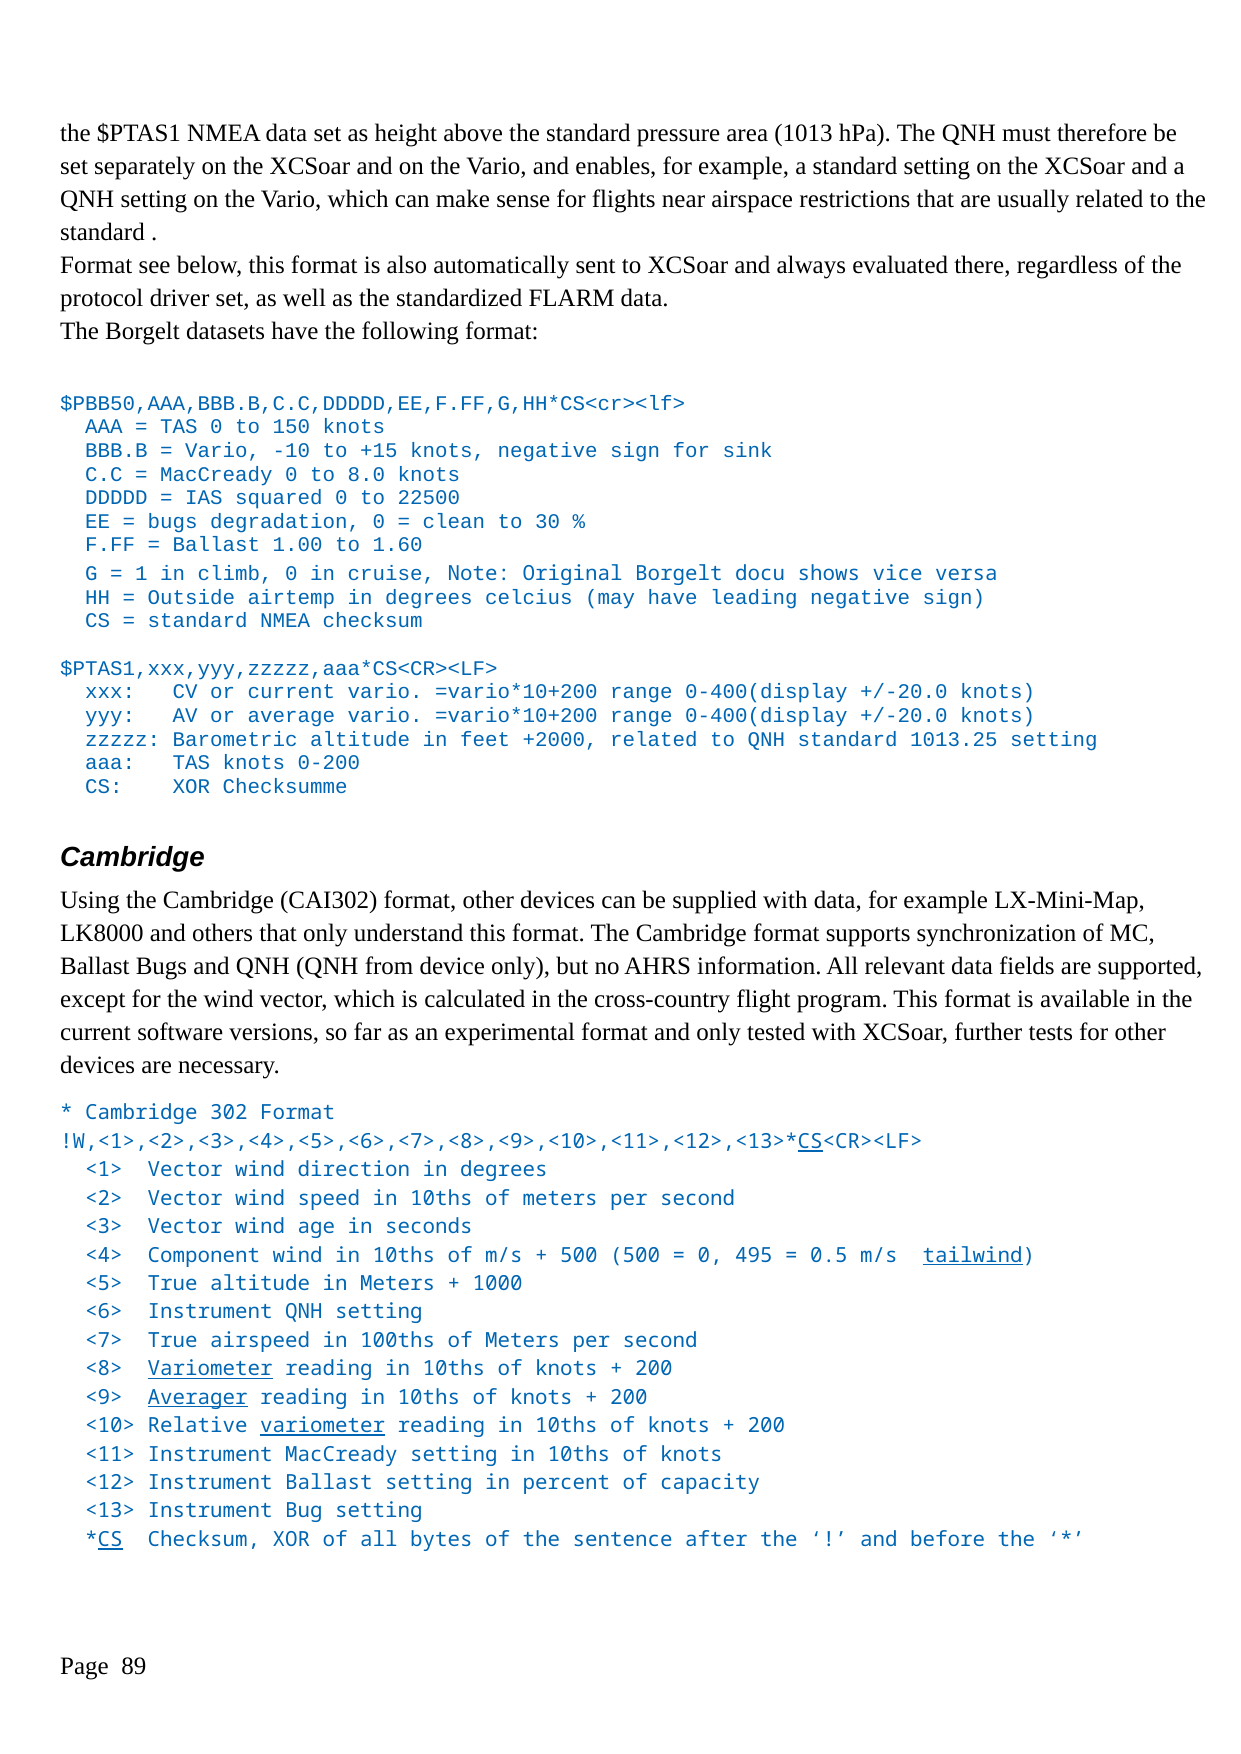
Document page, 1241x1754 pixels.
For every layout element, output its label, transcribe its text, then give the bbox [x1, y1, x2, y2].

text <11> Instrument MacCready setting in 10ths of knots [60, 1439, 1207, 1467]
text * Cambridge 302 Format [60, 1097, 1207, 1126]
text DDDDD = IAS squared 0 to 22500 [60, 487, 1207, 511]
text <4> Component wind in 10ths of m/s + 500 (500 = 0, 495 = 0.5 m/s tailwind) [60, 1240, 1207, 1268]
text <8> Variometer reading in 10ths of knots + 200 [60, 1353, 1207, 1382]
text Using the Cambridge (CAI302) format, other devices can be supplied with data, for example LX-Mini-Map, LK8000 and others that only understand this format. The Cambridge format supports synchronization of MC, Ballast Bugs and QNH (QNH from device only), but no AHRS information. All relevant data fields are supported, except for the wind vector, which is calculated in the cross-country flight program. This format is available in the current software versions, so far as an experimental format and only tested with XCSoar, further tests for other devices are necessary. [60, 885, 1207, 1079]
text yyy: AV or average vario. =vario*10+200 range 0-400(display +/-20.0 knots) [60, 705, 1207, 728]
text <2> Vector wind speed in 10ths of meters per second [60, 1183, 1207, 1211]
text <7> True airspeed in 100ths of Meters per second [60, 1325, 1207, 1353]
text the $PTAS1 NMEA data set as height above the standard pressure area (1013 hPa). The QNH must therefore be set separately on the XCSoar and on the Vario, and enables, for example, a standard setting on the XCSoar and a QNH setting on the Vario, which can make sense for flights near airspace restrictions that are usually related to the standard . Format see below, this format is also automatically sent to XCSoar and always evaluated there, regardless of the protocol driver set, as well as the standardized FLARM data. The Borgelt datasets have the following format: [60, 118, 1207, 345]
text xxx: CV or current vario. =vario*10+200 range 0-400(display +/-20.0 knots) [60, 681, 1207, 705]
text F.FF = Ballast 1.00 to 1.60 [60, 534, 1207, 558]
text *CS Checksum, XOR of all bytes of the sentence after the ‘!’ and before the ‘*’ [60, 1524, 1207, 1552]
text EE = bugs degradation, 0 = clean to 30 % [60, 511, 1207, 534]
text zzzzz: Barometric altitude in feet +2000, related to QNH standard 1013.25 setting [60, 728, 1207, 752]
text <12> Instrument Ballast setting in percent of capacity [60, 1467, 1207, 1496]
text $PBB50,AAA,BBB.B,C.C,DDDDD,EE,F.FF,G,HH*CS<cr><lf> [60, 393, 1207, 416]
subtitle Cambridge [60, 840, 1207, 872]
text <3> Vector wind age in seconds [60, 1211, 1207, 1240]
text C.C = MacCready 0 to 8.0 knots [60, 463, 1207, 487]
text <13> Instrument Bug setting [60, 1496, 1207, 1524]
text <6> Instrument QNH setting [60, 1297, 1207, 1325]
text AAA = TAS 0 to 150 knots [60, 416, 1207, 440]
text <10> Relative variometer reading in 10ths of knots + 200 [60, 1410, 1207, 1439]
text aaa: TAS knots 0-200 [60, 752, 1207, 776]
text HH = Outside airtemp in degrees celcius (may have leading negative sign) [60, 587, 1207, 610]
text CS = standard NMEA checksum [60, 610, 1207, 634]
text CS: XOR Checksumme [60, 776, 1207, 799]
text G = 1 in climb, 0 in cruise, Note: Original Borgelt docu shows vice versa [60, 558, 1207, 587]
text <1> Vector wind direction in degrees [60, 1154, 1207, 1183]
text !W,<1>,<2>,<3>,<4>,<5>,<6>,<7>,<8>,<9>,<10>,<11>,<12>,<13>*CS<CR><LF> [60, 1126, 1207, 1154]
text $PTAS1,xxx,yyy,zzzzz,aaa*CS<CR><LF> [60, 658, 1207, 681]
text <5> True altitude in Meters + 1000 [60, 1268, 1207, 1297]
text BBB.B = Vario, -10 to +15 knots, negative sign for sink [60, 440, 1207, 463]
text <9> Averager reading in 10ths of knots + 200 [60, 1382, 1207, 1410]
